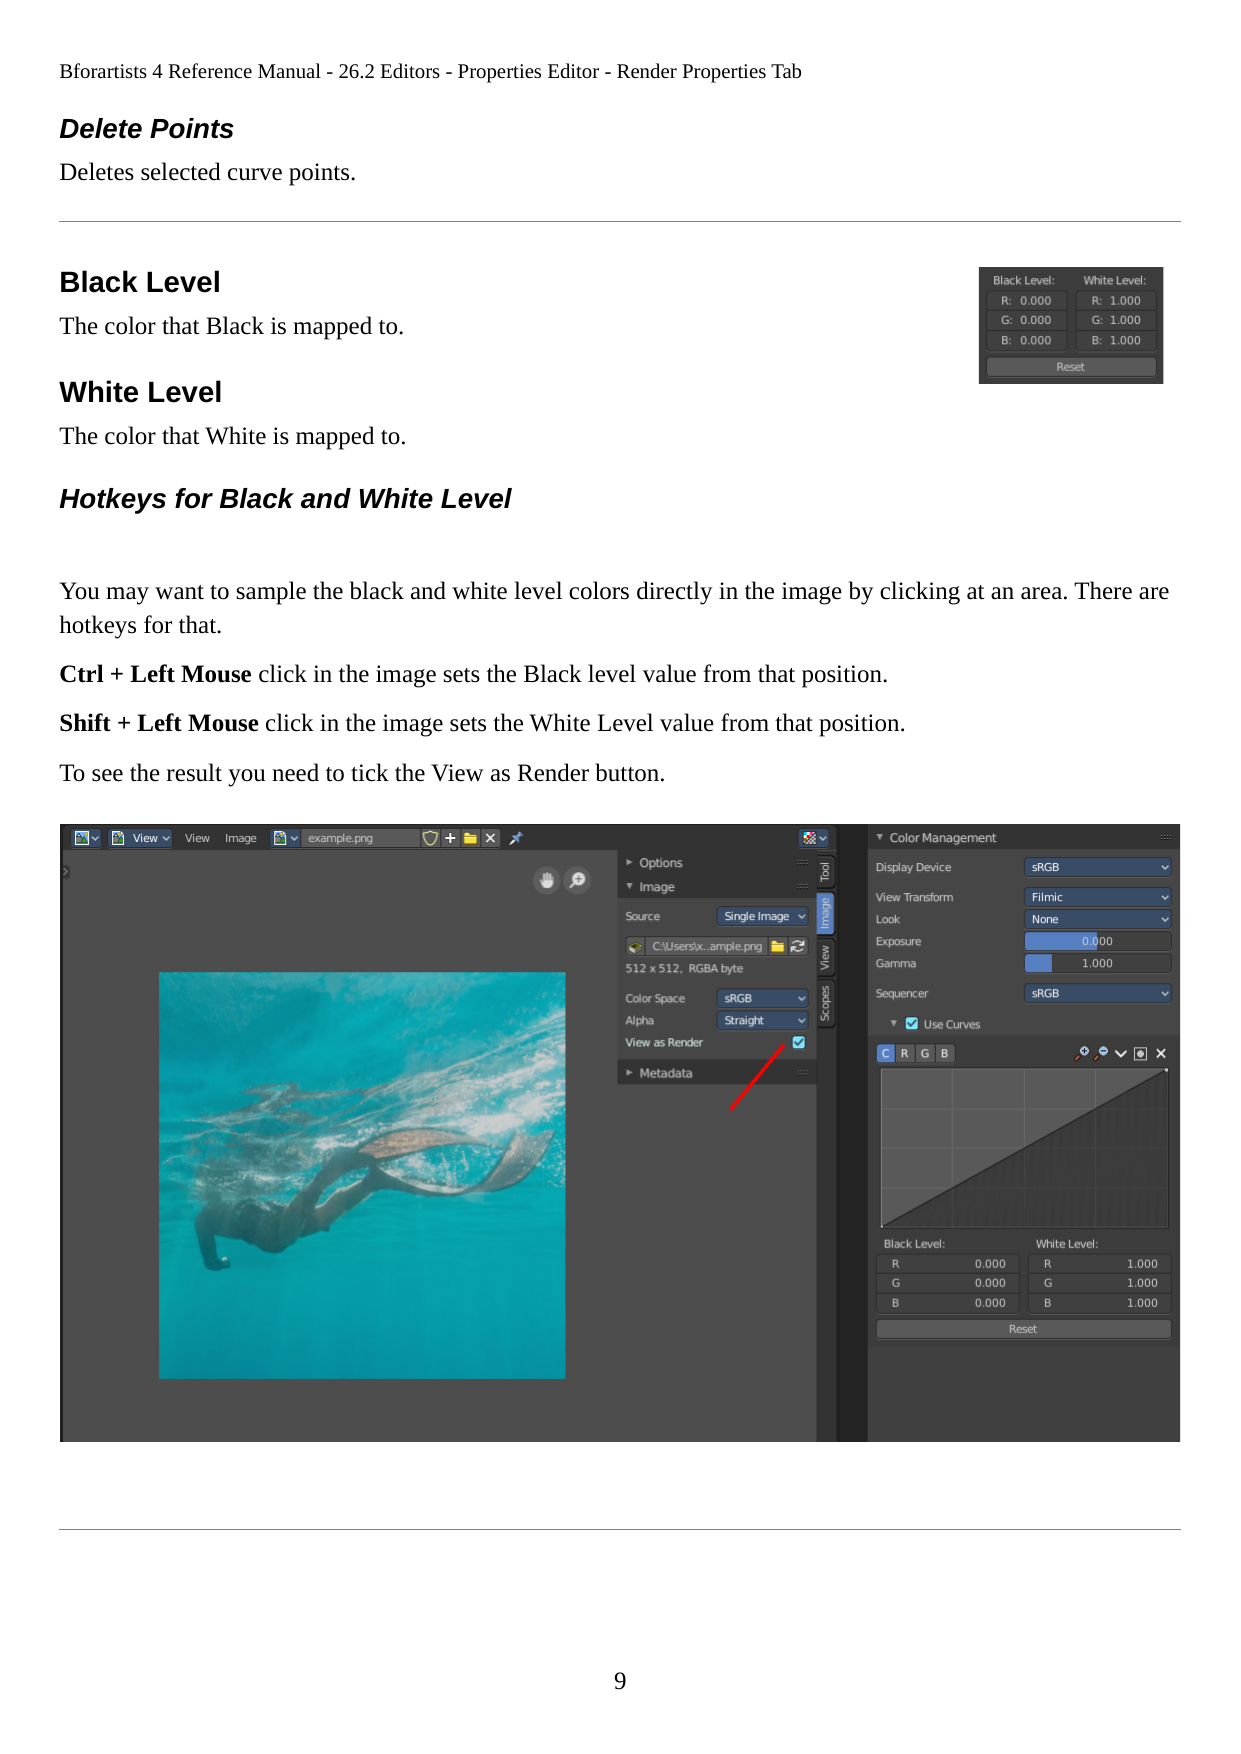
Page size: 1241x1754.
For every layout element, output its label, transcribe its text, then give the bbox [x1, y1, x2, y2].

text Ctrl + Left Mouse click in the image sets the Black level value from that position. [59, 659, 1181, 688]
text You may want to sample the black and white level colors directly in the image by clicking at an area. There are hotkeys for that. [59, 576, 1181, 639]
text To see the result you need to tick the View as Render button. [59, 758, 1181, 786]
text The color that White is mapped to. [59, 421, 1181, 450]
subtitle Black Level [59, 265, 1181, 298]
picture [60, 824, 1181, 1442]
subtitle Delete Points [59, 113, 1181, 144]
text Shift + Left Mouse click in the image sets the White Level value from that position. [59, 708, 1181, 737]
text The color that Black is mapped to. [59, 311, 978, 340]
subtitle Hotkeys for Black and White Level [59, 482, 1181, 514]
subtitle White Level [59, 375, 1181, 408]
text Deletes selected curve points. [59, 157, 1181, 186]
picture [978, 267, 1164, 384]
